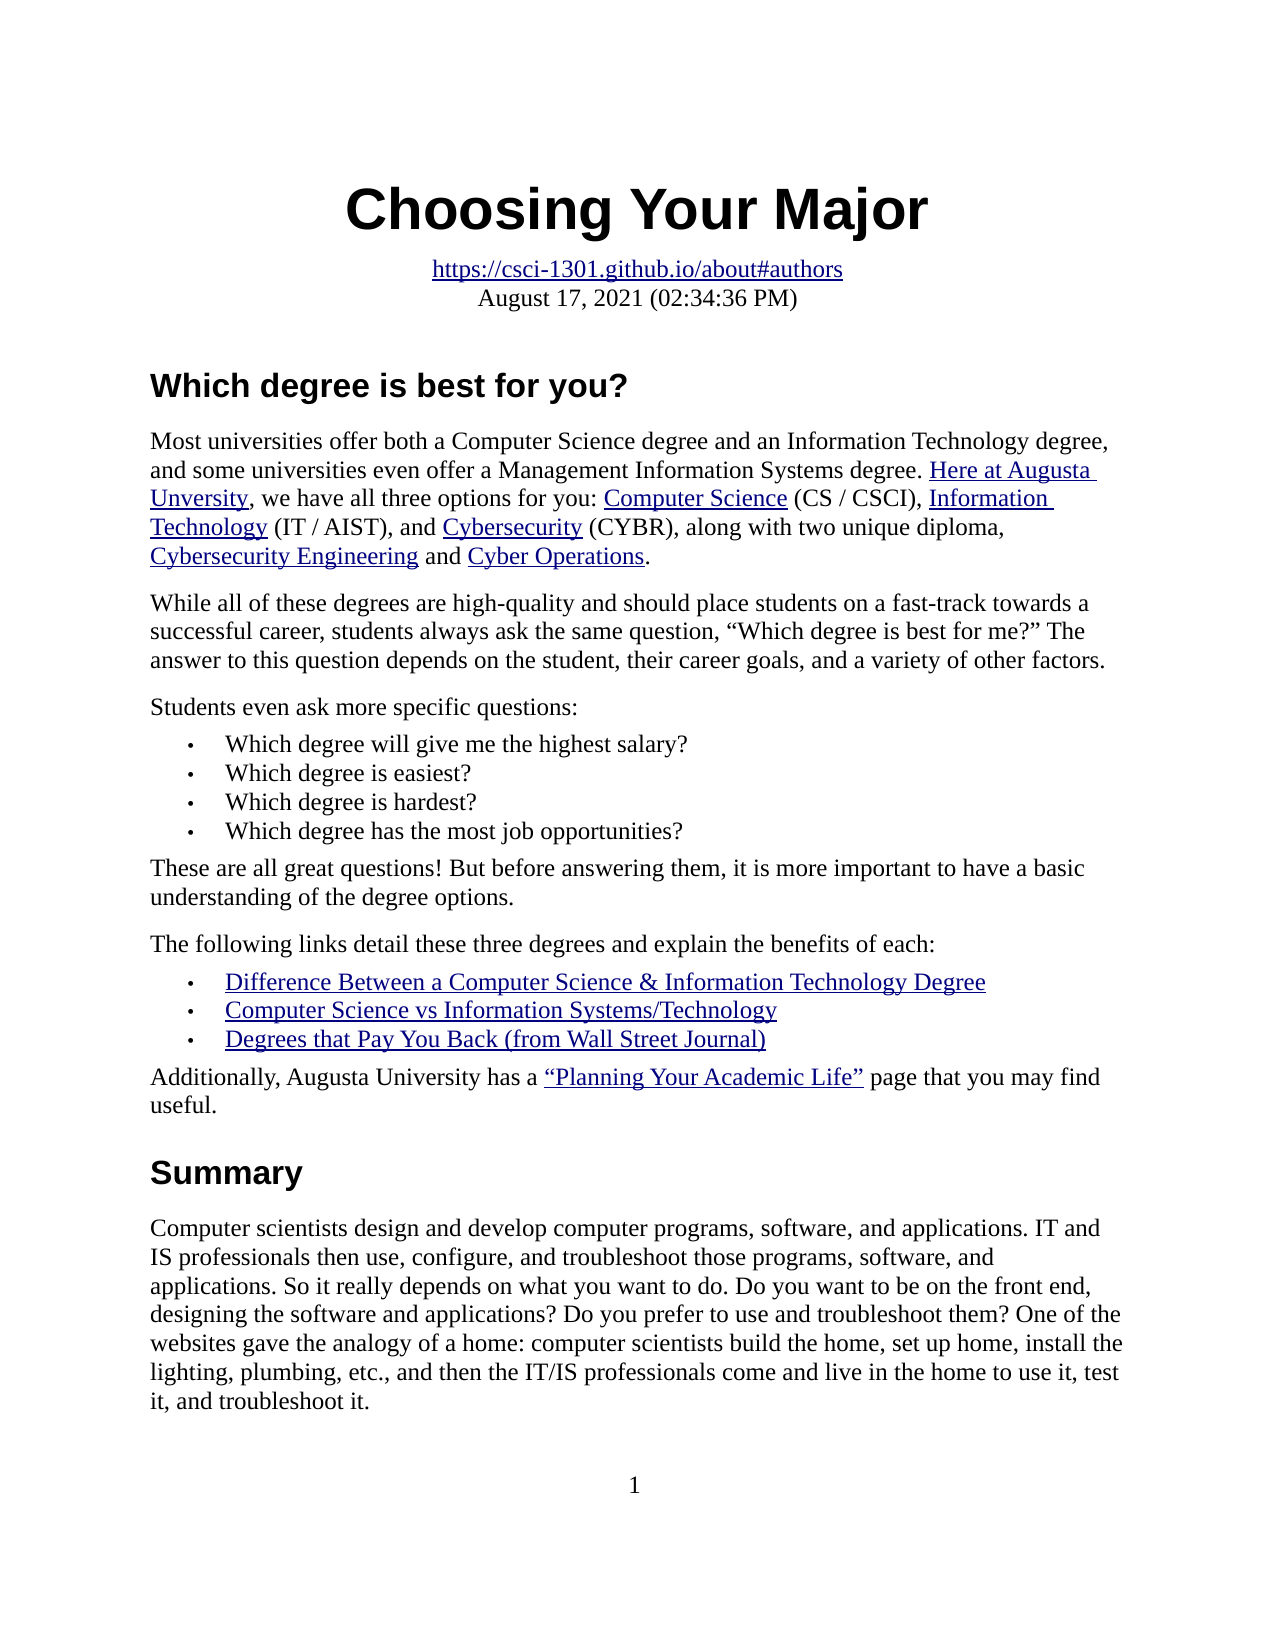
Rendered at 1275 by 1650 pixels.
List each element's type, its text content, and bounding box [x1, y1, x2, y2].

list Which degree is easiest? [187, 758, 1125, 787]
list Computer Science vs Information Systems/Technology [187, 995, 1125, 1024]
text The following links detail these three degrees and explain the benefits of each: [150, 929, 1125, 958]
list Which degree will give me the highest salary? [187, 729, 1125, 758]
text Additionally, Augusta University has a “Planning Your Academic Life” page that you may find useful. [150, 1062, 1125, 1119]
list Which degree is hardest? [187, 787, 1125, 816]
text https://csci-1301.github.io/about#authors [150, 254, 1125, 283]
text Most universities offer both a Computer Science degree and an Information Technology degree, and some universities even offer a Management Information Systems degree. Here at Augusta Unversity, we have all three options for you: Computer Science (CS / CSCI), Information Technology (IT / AIST), and Cybersecurity (CYBR), along with two unique diploma, Cybersecurity Engineering and Cyber Operations. [150, 426, 1125, 570]
text While all of these degrees are high-quality and should place students on a fast-track towards a successful career, students always ask the same question, “Which degree is best for me?” The answer to this question depends on the student, their career goals, and a variety of other factors. [150, 588, 1125, 674]
subtitle Summary [150, 1153, 1125, 1192]
text August 17, 2021 (02:34:36 PM) [150, 283, 1125, 312]
list Difference Between a Computer Science & Information Technology Degree [187, 967, 1125, 995]
list Which degree has the most job opportunities? [187, 816, 1125, 844]
list Degrees that Pay You Back (from Wall Street Journal) [187, 1024, 1125, 1053]
text These are all great questions! But before answering them, it is more important to have a basic understanding of the degree options. [150, 853, 1125, 911]
subtitle Which degree is best for you? [150, 366, 1125, 404]
title Choosing Your Major [150, 175, 1125, 242]
text Computer scientists design and develop computer programs, software, and applications. IT and IS professionals then use, configure, and troubleshoot those programs, software, and applications. So it really depends on what you want to do. Do you want to be on the front end, designing the software and applications? Do you prefer to use and troubleshoot them? One of the websites gave the analogy of a home: computer scientists build the home, set up home, install the lighting, plumbing, etc., and then the IT/IS professionals come and live in the home to use it, test it, and troubleshoot it. [150, 1213, 1125, 1414]
text Students even ask more specific questions: [150, 692, 1125, 721]
